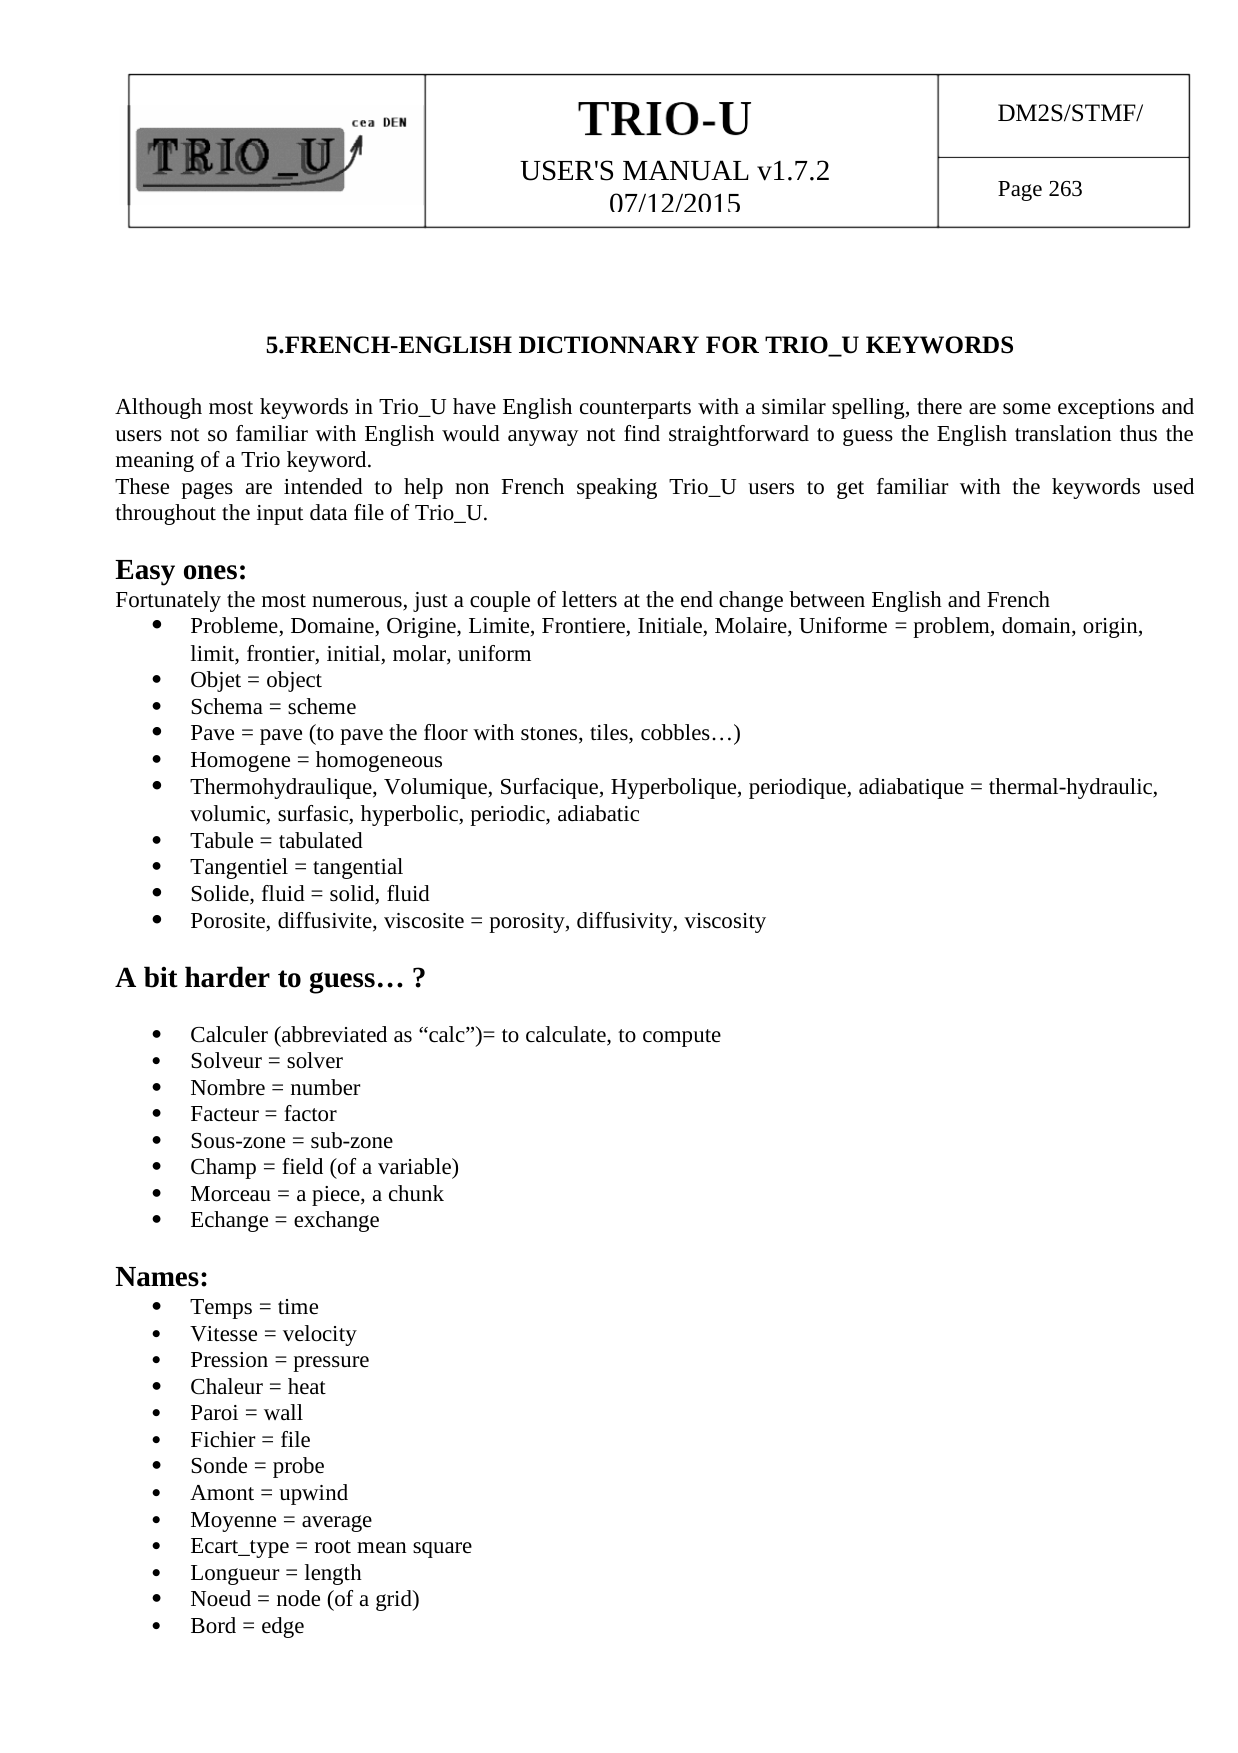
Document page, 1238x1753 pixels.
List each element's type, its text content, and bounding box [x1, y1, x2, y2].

list Morceau = a piece, a chunk [153, 1180, 1196, 1206]
list Schema = scheme [153, 693, 1196, 719]
list Pave = pave (to pave the floor with stones, tiles, cobbles…) [153, 719, 1196, 746]
text Although most keywords in Trio_U have English counterparts with a similar spelling, there are some exceptions and users not so familiar with English would anyway not find straightforward to guess the English translation thus the meaning of a Trio keyword. [115, 393, 1196, 473]
text Easy ones: [115, 552, 1196, 586]
list Tangentiel = tangential [153, 853, 1196, 879]
list Facteur = factor [153, 1100, 1196, 1127]
list Temps = time [153, 1293, 1196, 1319]
list Vitesse = velocity [153, 1319, 1196, 1346]
list Tabule = tabulated [153, 826, 1196, 853]
list Longueur = length [153, 1559, 1196, 1585]
list Sonde = probe [153, 1452, 1196, 1479]
list Echange = exchange [153, 1206, 1196, 1233]
list Thermohydraulique, Volumique, Surfacique, Hyperbolique, periodique, adiabatique = thermal-hydraulic, volumic, surfasic, hyperbolic, periodic, adiabatic [153, 773, 1196, 826]
list Nombre = number [153, 1073, 1196, 1100]
list Fichier = file [153, 1426, 1196, 1452]
text These pages are intended to help non French speaking Trio_U users to get familiar with the keywords used throughout the input data file of Trio_U. [115, 473, 1196, 526]
list Paroi = wall [153, 1399, 1196, 1426]
list Probleme, Domaine, Origine, Limite, Frontiere, Initiale, Molaire, Uniforme = problem, domain, origin, limit, frontier, initial, molar, uniform [153, 612, 1196, 666]
list Chaleur = heat [153, 1373, 1196, 1399]
list Champ = field (of a variable) [153, 1153, 1196, 1180]
list Solide, fluid = solid, fluid [153, 879, 1196, 907]
subtitle French-English dictionnary for trio_U Keywords [115, 322, 1165, 359]
list Amont = upwind [153, 1479, 1196, 1506]
list Moyenne = average [153, 1506, 1196, 1532]
list Ecart_type = root mean square [153, 1532, 1196, 1559]
list Homogene = homogeneous [153, 746, 1196, 773]
list Calculer (abbreviated as “calc”)= to calculate, to compute [153, 1020, 1196, 1047]
text Names: [115, 1259, 1196, 1293]
text Fortunately the most numerous, just a couple of letters at the end change between English and French [115, 586, 1196, 612]
list Noeud = node (of a grid) [153, 1585, 1196, 1612]
list Pression = pressure [153, 1346, 1196, 1373]
list Objet = object [153, 666, 1196, 693]
list Sous-zone = sub-zone [153, 1127, 1196, 1153]
list Bord = edge [153, 1612, 1196, 1638]
list Porosite, diffusivite, viscosite = porosity, diffusivity, viscosity [153, 907, 1196, 934]
text A bit harder to guess… ? [115, 960, 1196, 994]
list Solveur = solver [153, 1047, 1196, 1073]
